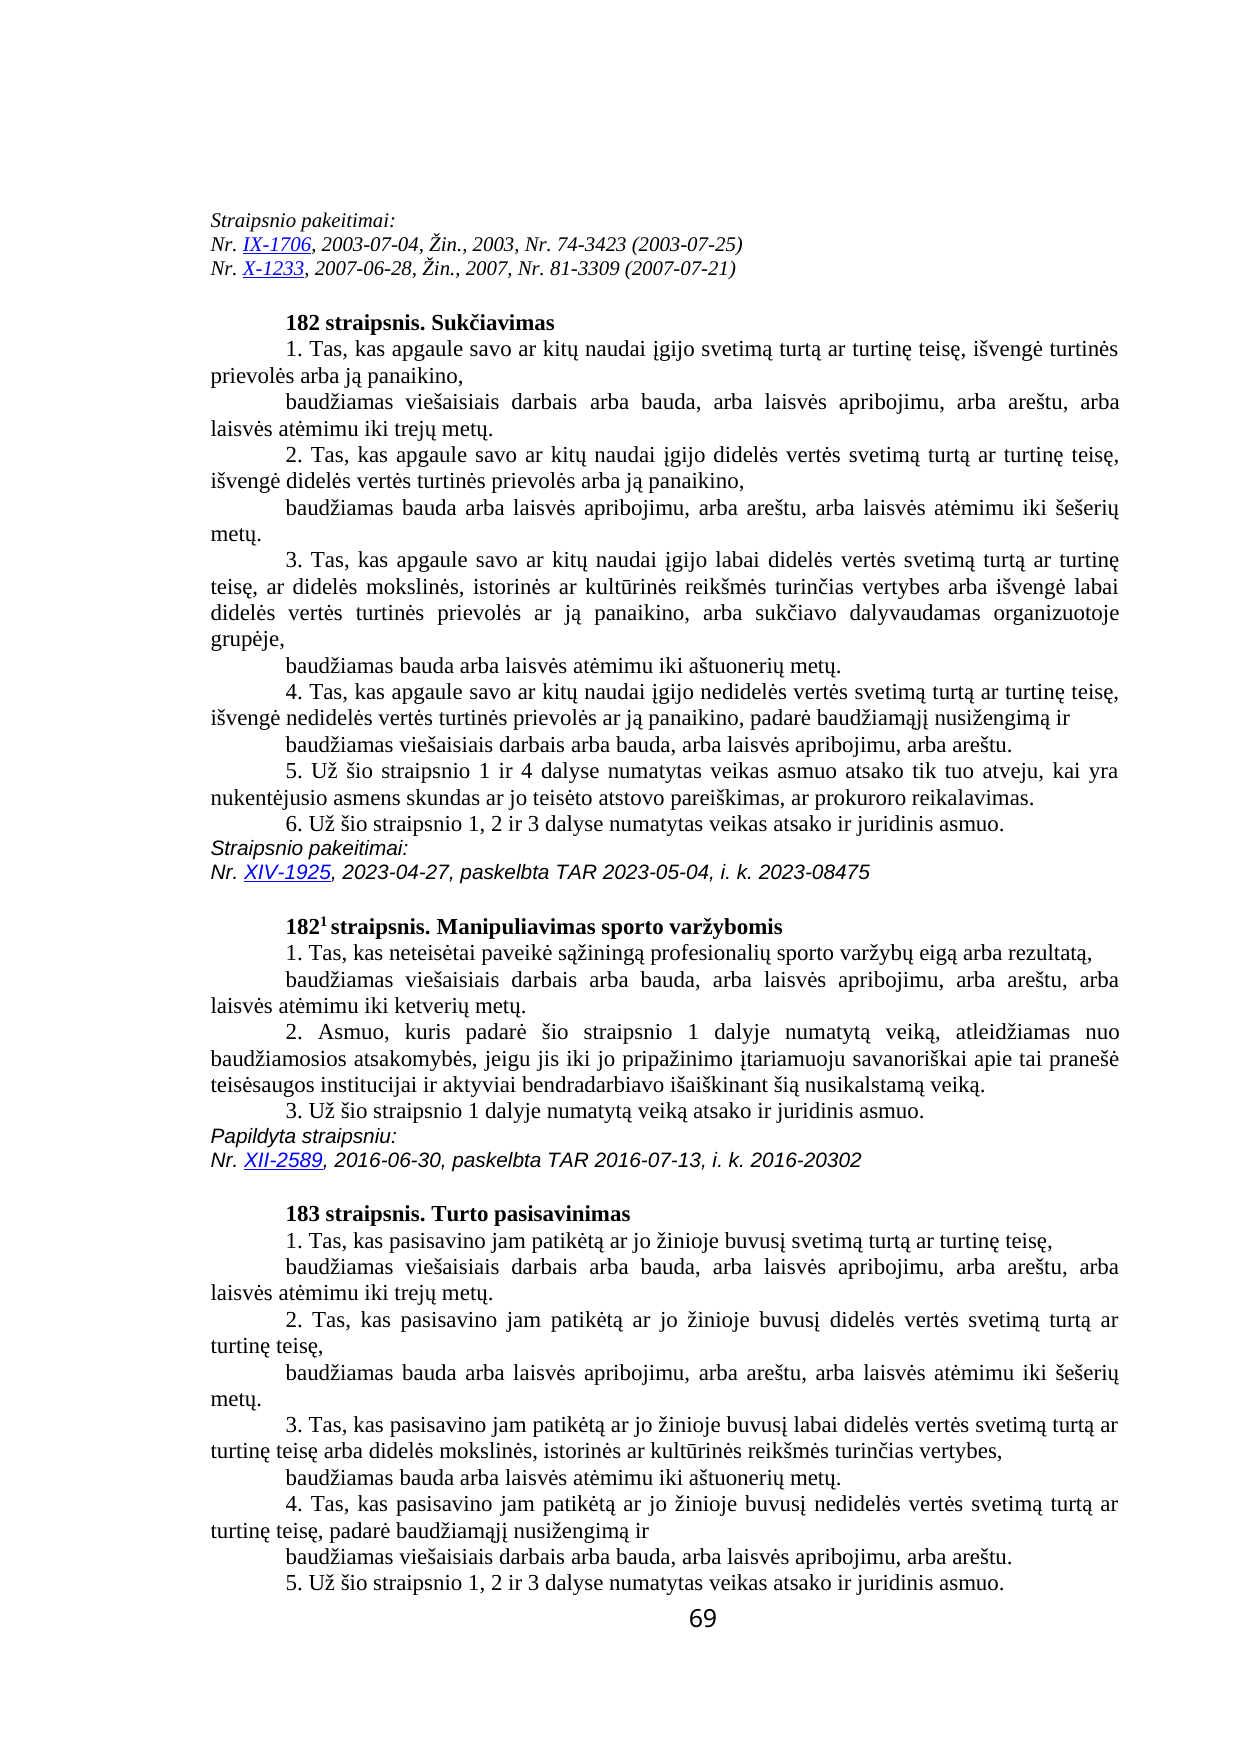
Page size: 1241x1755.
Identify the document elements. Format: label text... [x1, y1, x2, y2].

text Papildyta straipsniu: [210, 1124, 1120, 1148]
text Straipsnio pakeitimai: [210, 208, 1120, 232]
text baudžiamas viešaisiais darbais arba bauda, arba laisvės apribojimu, arba areštu. [210, 1543, 1120, 1569]
text 1821 straipsnis. Manipuliavimas sporto varžybomis [210, 913, 1120, 939]
text 2. Tas, kas pasisavino jam patikėtą ar jo žinioje buvusį didelės vertės svetimą turtą ar turtinę teisę, [210, 1306, 1120, 1358]
text Nr. XIV-1925, 2023-04-27, paskelbta TAR 2023-05-04, i. k. 2023-08475 [210, 860, 1120, 884]
text Nr. XII-2589, 2016-06-30, paskelbta TAR 2016-07-13, i. k. 2016-20302 [210, 1148, 1120, 1172]
text 5. Už šio straipsnio 1, 2 ir 3 dalyse numatytas veikas atsako ir juridinis asmuo. [210, 1569, 1120, 1596]
text 1. Tas, kas apgaule savo ar kitų naudai įgijo svetimą turtą ar turtinę teisę, išvengė turtinės prievolės arba ją panaikino, [210, 336, 1120, 388]
text 1. Tas, kas neteisėtai paveikė sąžiningą profesionalių sporto varžybų eigą arba rezultatą, [210, 939, 1120, 966]
text 1. Tas, kas pasisavino jam patikėtą ar jo žinioje buvusį svetimą turtą ar turtinę teisę, [210, 1227, 1120, 1253]
text 6. Už šio straipsnio 1, 2 ir 3 dalyse numatytas veikas atsako ir juridinis asmuo. [210, 810, 1120, 836]
text baudžiamas viešaisiais darbais arba bauda, arba laisvės apribojimu, arba areštu, arba laisvės atėmimu iki ketverių metų. [210, 966, 1120, 1018]
text baudžiamas bauda arba laisvės apribojimu, arba areštu, arba laisvės atėmimu iki šešerių metų. [210, 1358, 1120, 1411]
text 3. Už šio straipsnio 1 dalyje numatytą veiką atsako ir juridinis asmuo. [210, 1097, 1120, 1124]
text Straipsnio pakeitimai: [210, 836, 1120, 860]
text baudžiamas viešaisiais darbais arba bauda, arba laisvės apribojimu, arba areštu. [210, 731, 1120, 757]
text 4. Tas, kas pasisavino jam patikėtą ar jo žinioje buvusį nedidelės vertės svetimą turtą ar turtinę teisę, padarė baudžiamąjį nusižengimą ir [210, 1490, 1120, 1543]
text 3. Tas, kas apgaule savo ar kitų naudai įgijo labai didelės vertės svetimą turtą ar turtinę teisę, ar didelės mokslinės, istorinės ar kultūrinės reikšmės turinčias vertybes arba išvengė labai didelės vertės turtinės prievolės ar ją panaikino, arba sukčiavo dalyvaudamas organizuotoje grupėje, [210, 546, 1120, 652]
text baudžiamas viešaisiais darbais arba bauda, arba laisvės apribojimu, arba areštu, arba laisvės atėmimu iki trejų metų. [210, 1253, 1120, 1306]
text baudžiamas bauda arba laisvės apribojimu, arba areštu, arba laisvės atėmimu iki šešerių metų. [210, 494, 1120, 546]
text 183 straipsnis. Turto pasisavinimas [210, 1200, 1120, 1227]
text 2. Asmuo, kuris padarė šio straipsnio 1 dalyje numatytą veiką, atleidžiamas nuo baudžiamosios atsakomybės, jeigu jis iki jo pripažinimo įtariamuoju savanoriškai apie tai pranešė teisėsaugos institucijai ir aktyviai bendradarbiavo išaiškinant šią nusikalstamą veiką. [210, 1018, 1120, 1097]
text baudžiamas bauda arba laisvės atėmimu iki aštuonerių metų. [210, 652, 1120, 678]
text 4. Tas, kas apgaule savo ar kitų naudai įgijo nedidelės vertės svetimą turtą ar turtinę teisę, išvengė nedidelės vertės turtinės prievolės ar ją panaikino, padarė baudžiamąjį nusižengimą ir [210, 678, 1120, 731]
text 5. Už šio straipsnio 1 ir 4 dalyse numatytas veikas asmuo atsako tik tuo atveju, kai yra nukentėjusio asmens skundas ar jo teisėto atstovo pareiškimas, ar prokuroro reikalavimas. [210, 757, 1120, 810]
text baudžiamas bauda arba laisvės atėmimu iki aštuonerių metų. [210, 1464, 1120, 1490]
text 3. Tas, kas pasisavino jam patikėtą ar jo žinioje buvusį labai didelės vertės svetimą turtą ar turtinę teisę arba didelės mokslinės, istorinės ar kultūrinės reikšmės turinčias vertybes, [210, 1411, 1120, 1464]
text 2. Tas, kas apgaule savo ar kitų naudai įgijo didelės vertės svetimą turtą ar turtinę teisę, išvengė didelės vertės turtinės prievolės arba ją panaikino, [210, 441, 1120, 494]
text Nr. IX-1706, 2003-07-04, Žin., 2003, Nr. 74-3423 (2003-07-25) [210, 232, 1120, 256]
text Nr. X-1233, 2007-06-28, Žin., 2007, Nr. 81-3309 (2007-07-21) [210, 256, 1120, 280]
text baudžiamas viešaisiais darbais arba bauda, arba laisvės apribojimu, arba areštu, arba laisvės atėmimu iki trejų metų. [210, 388, 1120, 441]
text 182 straipsnis. Sukčiavimas [210, 309, 1120, 336]
